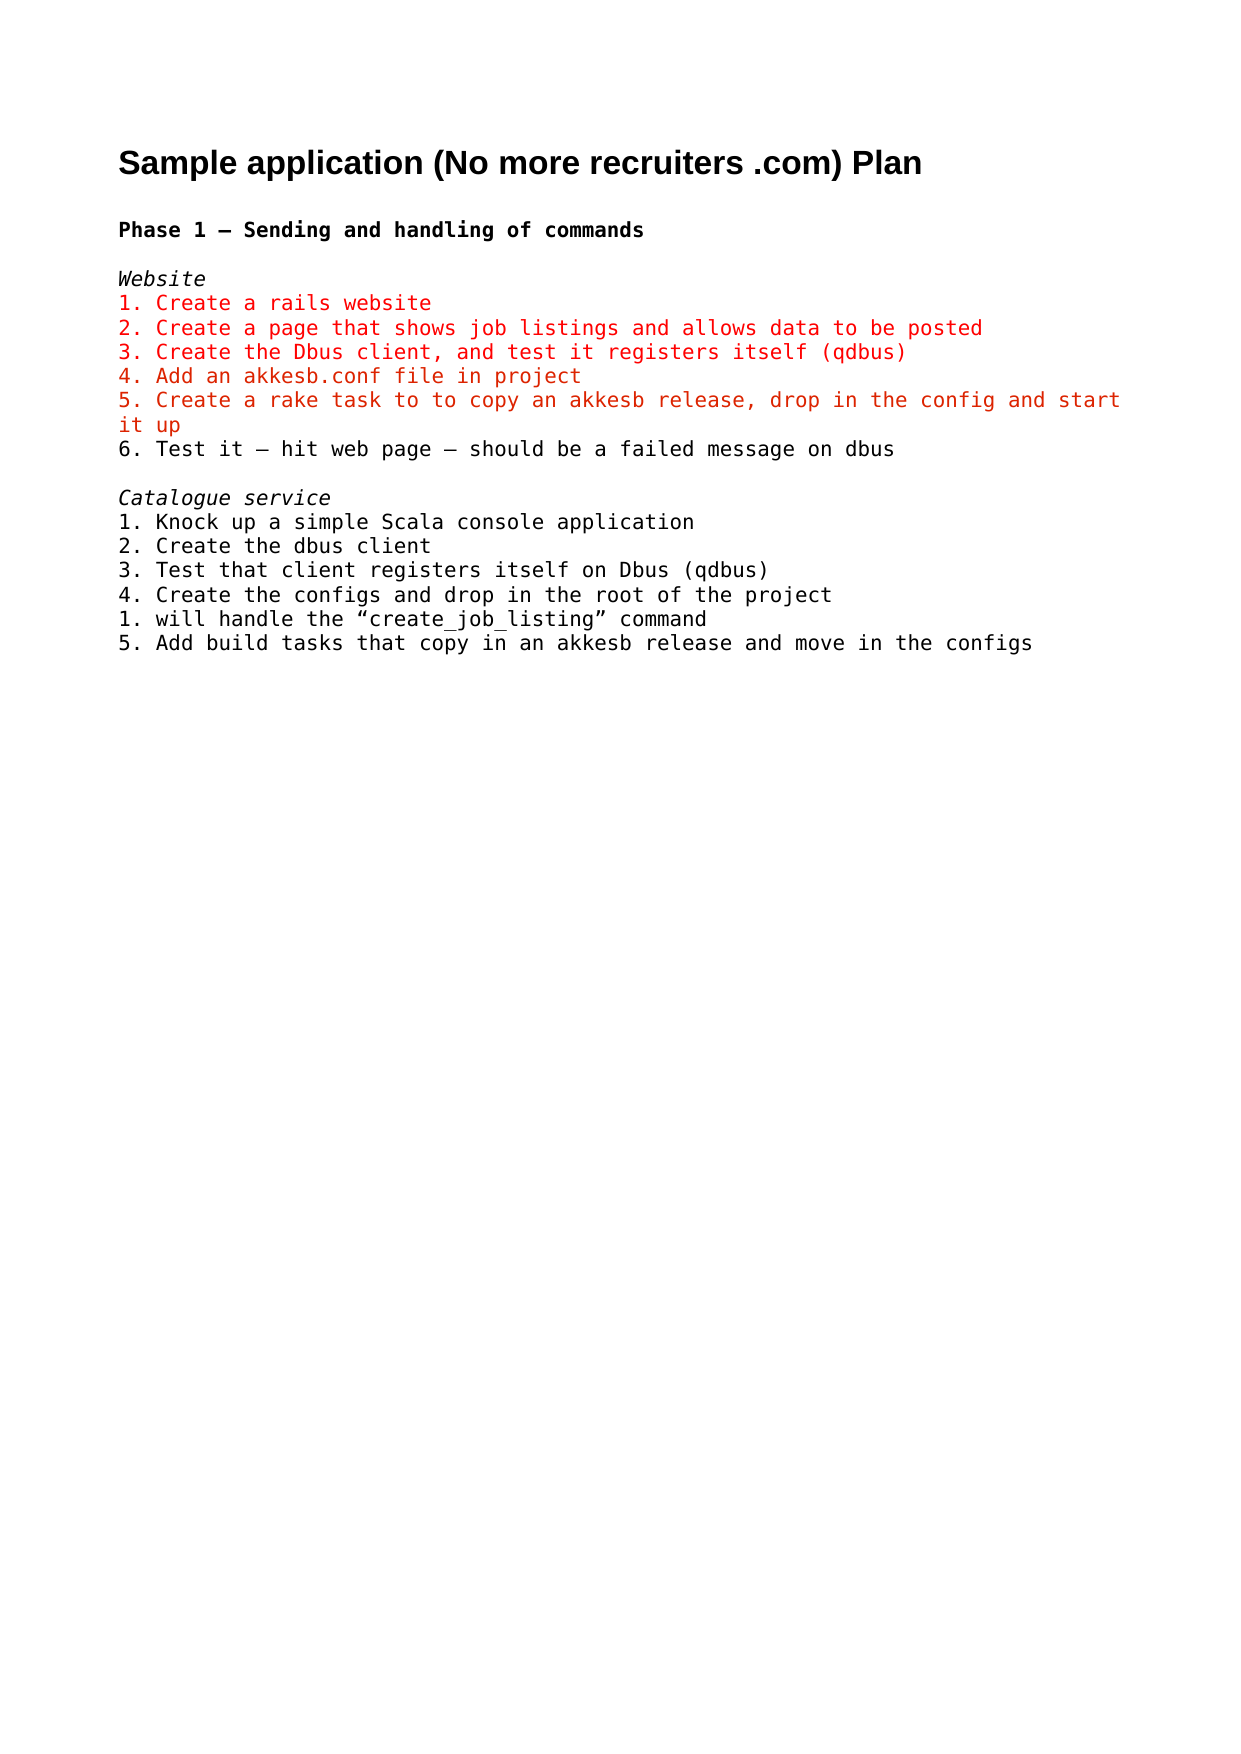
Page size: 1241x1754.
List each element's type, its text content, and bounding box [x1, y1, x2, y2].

text Phase 1 – Sending and handling of commands [118, 218, 1122, 243]
text 1. will handle the “create_job_listing” command [118, 607, 1122, 631]
text 2. Create a page that shows job listings and allows data to be posted [118, 316, 1122, 340]
text 4. Add an akkesb.conf file in project [118, 364, 1122, 388]
text 1. Knock up a simple Scala console application [118, 510, 1122, 534]
text 5. Add build tasks that copy in an akkesb release and move in the configs [118, 631, 1122, 655]
subtitle Sample application (No more recruiters .com) Plan [118, 143, 1122, 182]
text 4. Create the configs and drop in the root of the project [118, 583, 1122, 607]
text 2. Create the dbus client [118, 534, 1122, 558]
text Catalogue service [118, 486, 1122, 510]
text 1. Create a rails website [118, 291, 1122, 316]
text 5. Create a rake task to to copy an akkesb release, drop in the config and start it up [118, 388, 1122, 437]
text 3. Create the Dbus client, and test it registers itself (qdbus) [118, 340, 1122, 364]
text 3. Test that client registers itself on Dbus (qdbus) [118, 558, 1122, 583]
text Website [118, 267, 1122, 291]
text 6. Test it – hit web page – should be a failed message on dbus [118, 437, 1122, 461]
